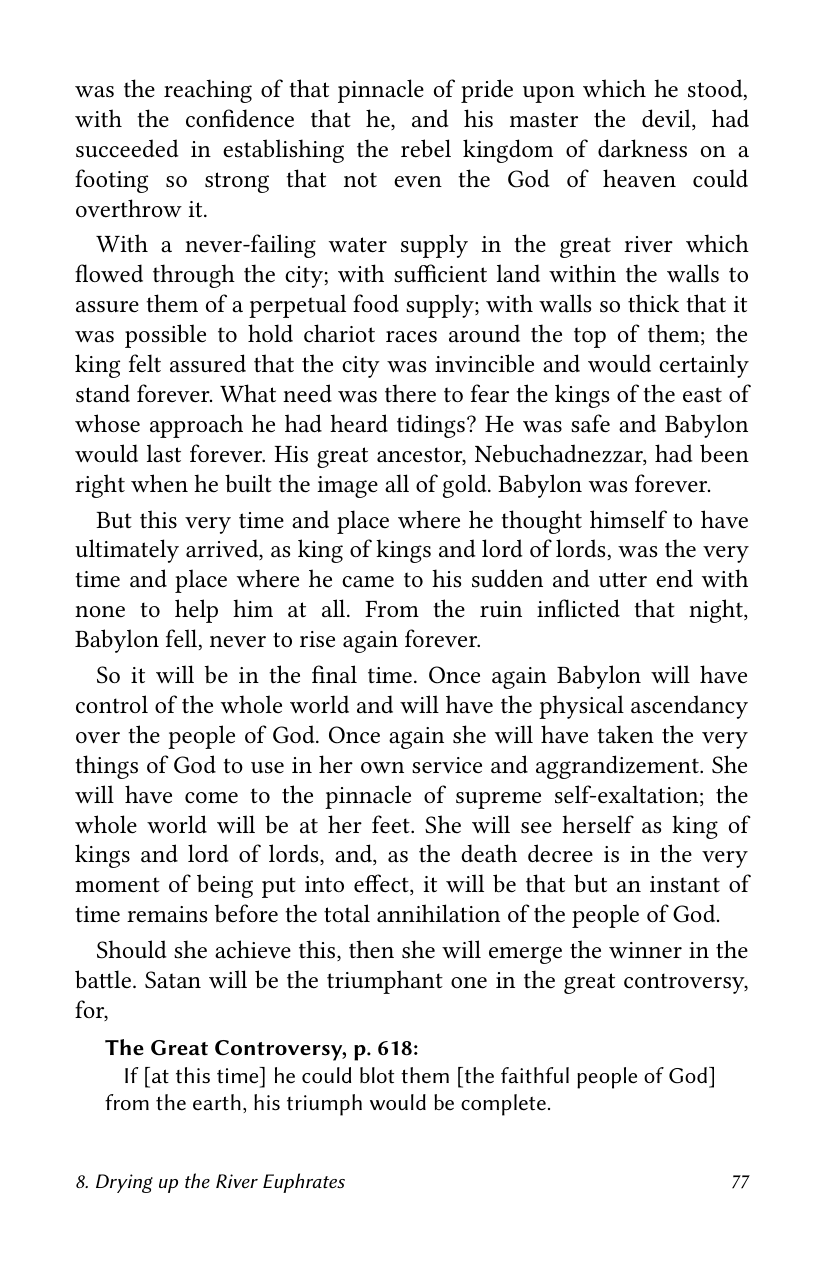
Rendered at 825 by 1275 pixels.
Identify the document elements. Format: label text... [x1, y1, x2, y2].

text The Great Controversy, p. 618: [105, 1035, 750, 1061]
text was the reaching of that pinnacle of pride upon which he stood, with the confidence that he, and his master the devil, had succeeded in establishing the rebel kingdom of darkness on a footing so strong that not even the God of heaven could overthrow it. [75, 75, 750, 223]
text If [at this time] he could blot them [the faithful people of God] from the earth, his triumph would be complete. [105, 1062, 720, 1116]
text But this very time and place where he thought himself to have ultimately arrived, as king of kings and lord of lords, was the very time and place where he came to his sudden and utter end with none to help him at all. From the ruin inflicted that night, Babylon fell, never to rise again forever. [75, 506, 750, 654]
text With a never-failing water supply in the great river which flowed through the city; with sufficient land within the walls to assure them of a perpetual food supply; with walls so thick that it was possible to hold chariot races around the top of them; the king felt assured that the city was invincible and would certainly stand forever. What need was there to fear the kings of the east of whose approach he had heard tidings? He was safe and Babylon would last forever. His great ancestor, Nebuchadnezzar, had been right when he built the image all of gold. Babylon was forever. [75, 231, 750, 498]
text So it will be in the final time. Once again Babylon will have control of the whole world and will have the physical ascendancy over the people of God. Once again she will have taken the very things of God to use in her own service and aggrandizement. She will have come to the pinnacle of supreme self-exaltation; the whole world will be at her feet. She will see herself as king of kings and lord of lords, and, as the death decree is in the very moment of being put into effect, it will be that but an instant of time remains before the total annihilation of the people of God. [75, 661, 750, 929]
text Should she achieve this, then she will emerge the winner in the battle. Satan will be the triumphant one in the great controversy, for, [75, 936, 750, 1024]
